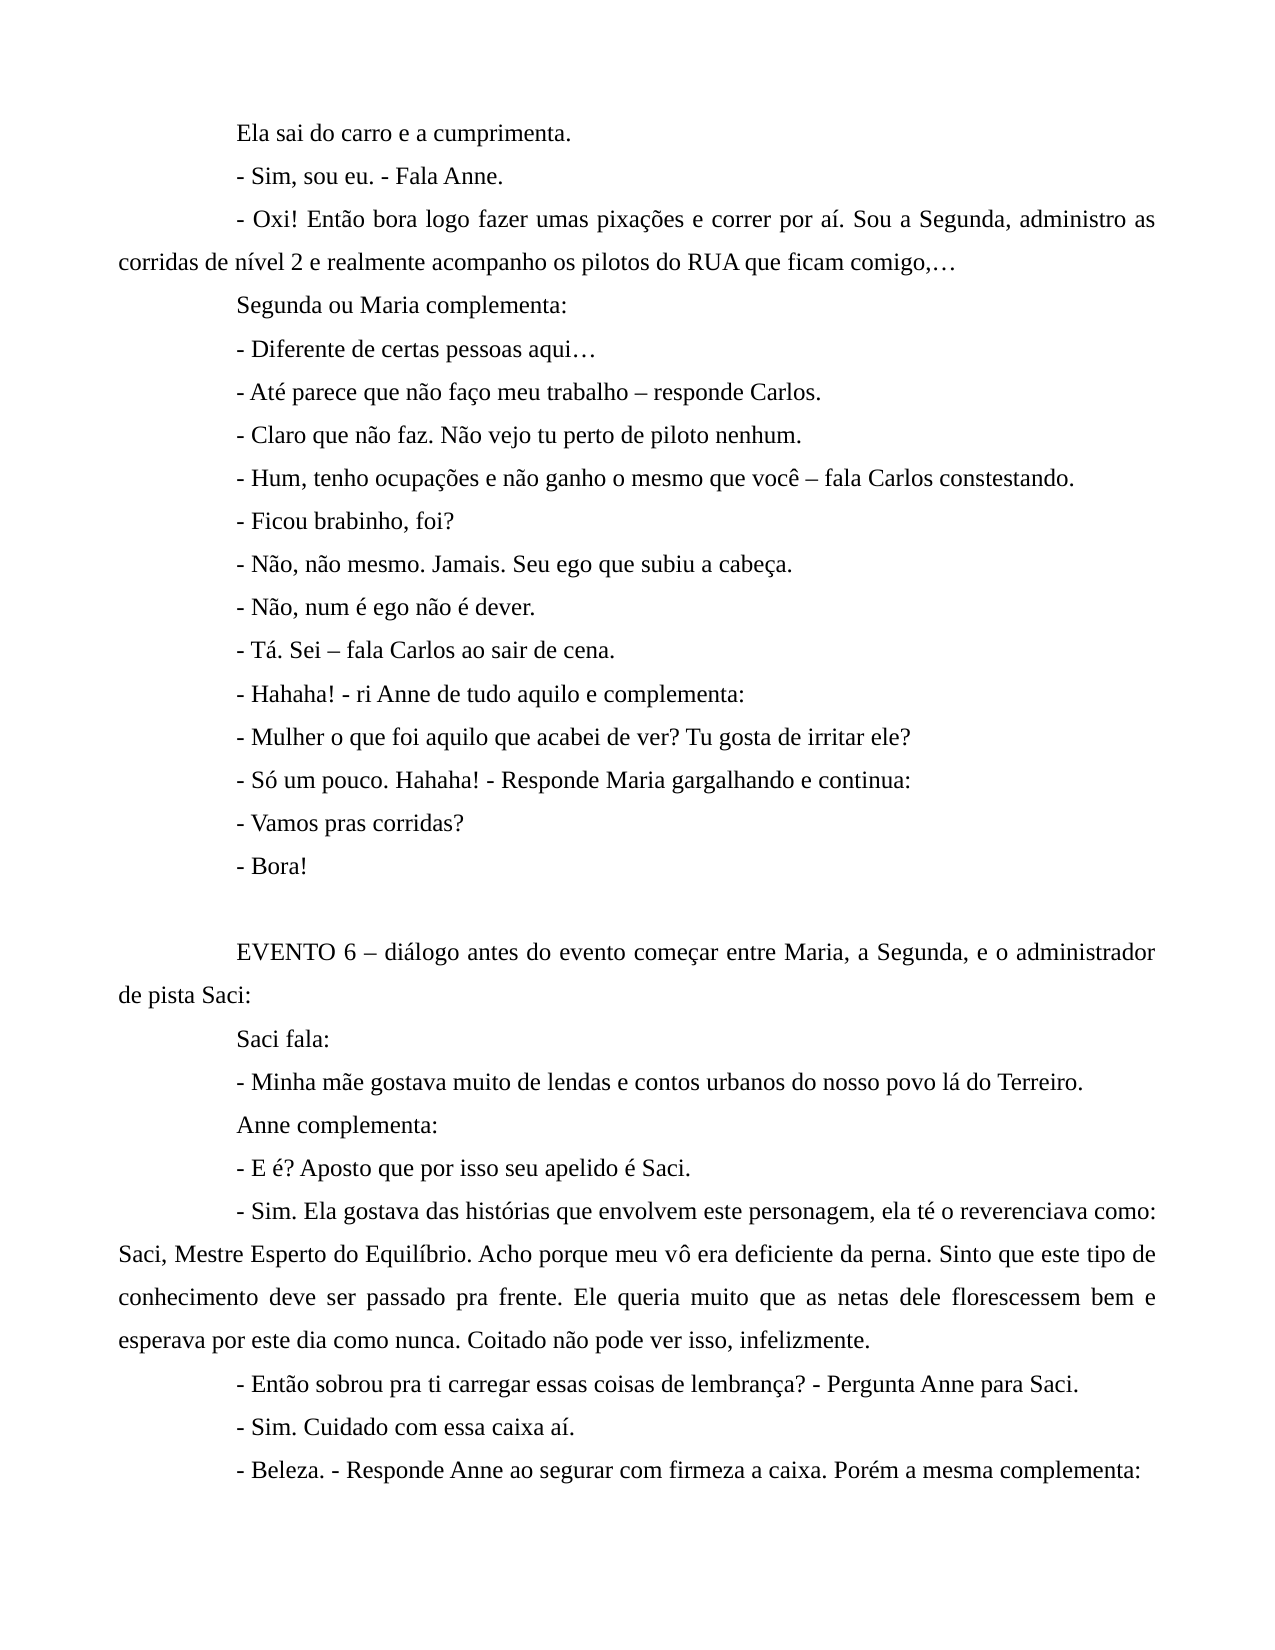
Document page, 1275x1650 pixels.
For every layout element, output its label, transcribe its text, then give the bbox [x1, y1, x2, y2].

text - Bora! [118, 851, 1157, 880]
text - Só um pouco. Hahaha! - Responde Maria gargalhando e continua: [118, 765, 1157, 794]
text - Beleza. - Responde Anne ao segurar com firmeza a caixa. Porém a mesma complementa: [118, 1455, 1157, 1484]
text - Diferente de certas pessoas aqui… [118, 334, 1157, 362]
text - Sim. Cuidado com essa caixa aí. [118, 1412, 1157, 1441]
text - Sim. Ela gostava das histórias que envolvem este personagem, ela té o reverenciava como: Saci, Mestre Esperto do Equilíbrio. Acho porque meu vô era deficiente da perna. Sinto que este tipo de conhecimento deve ser passado pra frente. Ele queria muito que as netas dele florescessem bem e esperava por este dia como nunca. Coitado não pode ver isso, infelizmente. [118, 1196, 1157, 1354]
text - Vamos pras corridas? [118, 808, 1157, 837]
text - Hahaha! - ri Anne de tudo aquilo e complementa: [118, 679, 1157, 707]
text - E é? Aposto que por isso seu apelido é Saci. [118, 1153, 1157, 1182]
text - Não, não mesmo. Jamais. Seu ego que subiu a cabeça. [118, 549, 1157, 578]
text - Hum, tenho ocupações e não ganho o mesmo que você – fala Carlos constestando. [118, 463, 1157, 492]
text - Até parece que não faço meu trabalho – responde Carlos. [118, 377, 1157, 406]
text Segunda ou Maria complementa: [118, 291, 1157, 319]
text - Minha mãe gostava muito de lendas e contos urbanos do nosso povo lá do Terreiro. [118, 1067, 1157, 1096]
text - Tá. Sei – fala Carlos ao sair de cena. [118, 636, 1157, 664]
text - Ficou brabinho, foi? [118, 506, 1157, 535]
text - Oxi! Então bora logo fazer umas pixações e correr por aí. Sou a Segunda, administro as corridas de nível 2 e realmente acompanho os pilotos do RUA que ficam comigo,… [118, 204, 1157, 276]
text - Então sobrou pra ti carregar essas coisas de lembrança? - Pergunta Anne para Saci. [118, 1369, 1157, 1397]
text - Sim, sou eu. - Fala Anne. [118, 161, 1157, 190]
text EVENTO 6 – diálogo antes do evento começar entre Maria, a Segunda, e o administrador de pista Saci: [118, 937, 1157, 1009]
text Ela sai do carro e a cumprimenta. [118, 118, 1157, 147]
text - Não, num é ego não é dever. [118, 592, 1157, 621]
text - Claro que não faz. Não vejo tu perto de piloto nenhum. [118, 420, 1157, 449]
text Anne complementa: [118, 1110, 1157, 1139]
text - Mulher o que foi aquilo que acabei de ver? Tu gosta de irritar ele? [118, 722, 1157, 751]
text Saci fala: [118, 1024, 1157, 1052]
